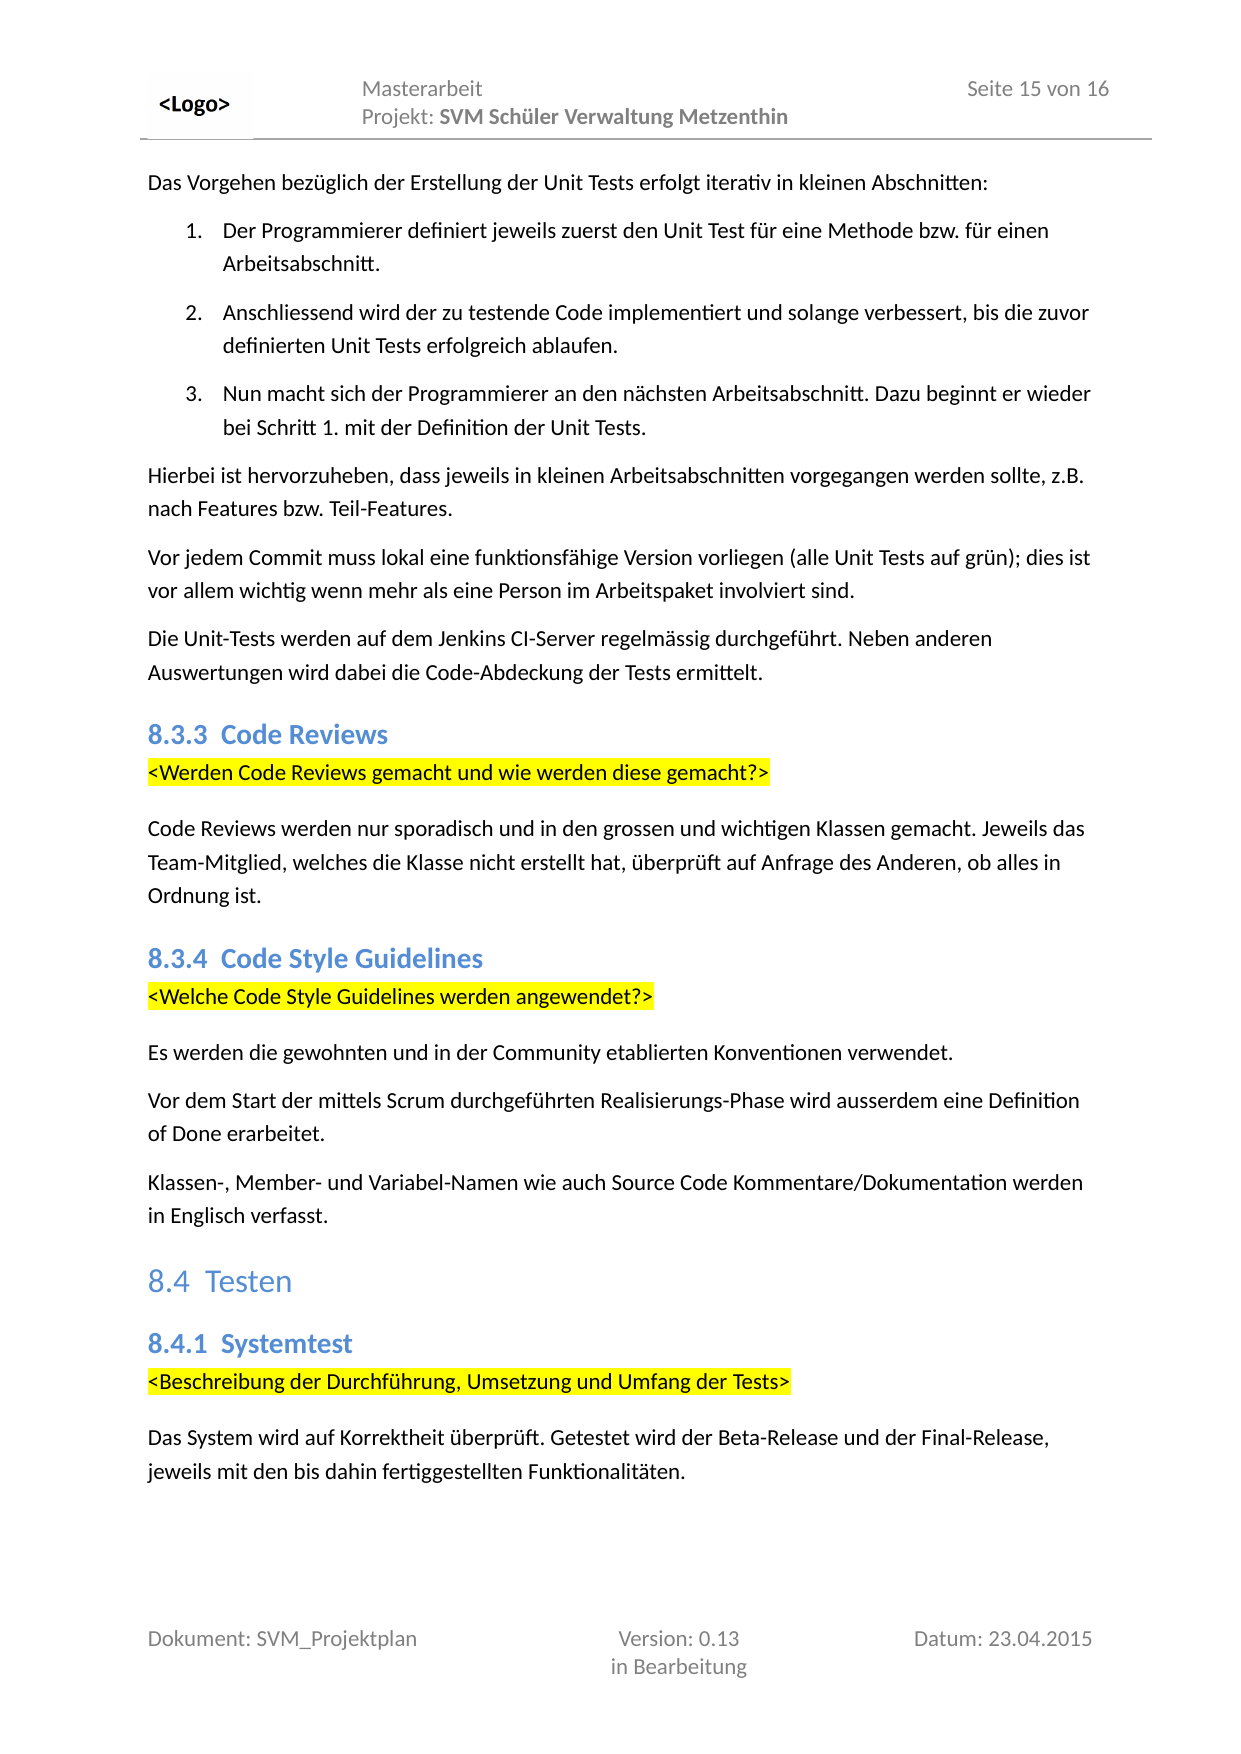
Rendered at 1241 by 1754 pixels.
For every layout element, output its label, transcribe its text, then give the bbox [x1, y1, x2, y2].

text Hierbei ist hervorzuheben, dass jeweils in kleinen Arbeitsabschnitten vorgegangen werden sollte, z.B. nach Features bzw. Teil-Features. [148, 461, 1093, 523]
text Code Reviews werden nur sporadisch und in den grossen und wichtigen Klassen gemacht. Jeweils das Team-Mitglied, welches die Klasse nicht erstellt hat, überprüft auf Anfrage des Anderen, ob alles in Ordnung ist. [148, 814, 1093, 909]
text Klassen-, Member- und Variabel-Namen wie auch Source Code Kommentare/Dokumentation werden in Englisch verfasst. [148, 1168, 1093, 1229]
picture [147, 73, 254, 139]
text Vor jedem Commit muss lokal eine funktionsfähige Version vorliegen (alle Unit Tests auf grün); dies ist vor allem wichtig wenn mehr als eine Person im Arbeitspaket involviert sind. [148, 543, 1093, 604]
text <Welche Code Style Guidelines werden angewendet?> [148, 982, 1093, 1010]
text Das Vorgehen bezüglich der Erstellung der Unit Tests erfolgt iterativ in kleinen Abschnitten: [148, 168, 1093, 196]
list Nun macht sich der Programmierer an den nächsten Arbeitsabschnitt. Dazu beginnt er wieder bei Schritt 1. mit der Definition der Unit Tests. [185, 379, 1093, 441]
subtitle Code Reviews [148, 716, 1093, 752]
text <Werden Code Reviews gemacht und wie werden diese gemacht?> [148, 758, 1093, 786]
text Vor dem Start der mittels Scrum durchgeführten Realisierungs-Phase wird ausserdem eine Definition of Done erarbeitet. [148, 1086, 1093, 1148]
list Anschliessend wird der zu testende Code implementiert und solange verbessert, bis die zuvor definierten Unit Tests erfolgreich ablaufen. [185, 298, 1093, 359]
text <Beschreibung der Durchführung, Umsetzung und Umfang der Tests> [148, 1367, 1093, 1395]
text Das System wird auf Korrektheit überprüft. Getestet wird der Beta-Release und der Final-Release, jeweils mit den bis dahin fertiggestellten Funktionalitäten. [148, 1423, 1093, 1485]
subtitle Systemtest [148, 1326, 1093, 1361]
subtitle Code Style Guidelines [148, 940, 1093, 976]
list Der Programmierer definiert jeweils zuerst den Unit Test für eine Methode bzw. für einen Arbeitsabschnitt. [185, 216, 1093, 278]
text Es werden die gewohnten und in der Community etablierten Konventionen verwendet. [148, 1038, 1093, 1066]
subtitle Testen [148, 1260, 1093, 1301]
text Die Unit-Tests werden auf dem Jenkins CI-Server regelmässig durchgeführt. Neben anderen Auswertungen wird dabei die Code-Abdeckung der Tests ermittelt. [148, 624, 1093, 686]
